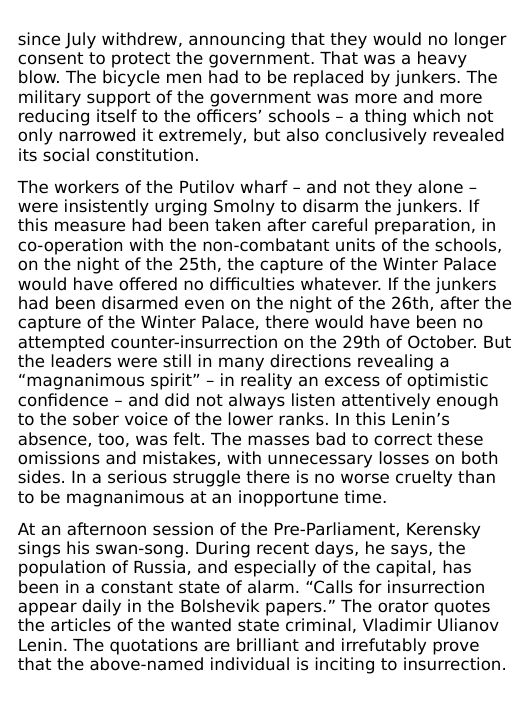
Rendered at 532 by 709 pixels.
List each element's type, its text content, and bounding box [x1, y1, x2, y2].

text The workers of the Putilov wharf – and not they alone – were insistently urging Smolny to disarm the junkers. If this measure had been taken after careful preparation, in co-operation with the non-combatant units of the schools, on the night of the 25th, the capture of the Winter Palace would have offered no difficulties whatever. If the junkers had been disarmed even on the night of the 26th, after the capture of the Winter Palace, there would have been no attempted counter-insurrection on the 29th of October. But the leaders were still in many directions revealing a “magnanimous spirit” – in reality an excess of optimistic confidence – and did not always listen attentively enough to the sober voice of the lower ranks. In this Lenin’s absence, too, was felt. The masses bad to correct these omissions and mistakes, with unnecessary losses on both sides. In a serious struggle there is no worse cruelty than to be magnanimous at an inopportune time. [18, 178, 514, 507]
text At an afternoon session of the Pre-Parliament, Kerensky sings his swan-song. During recent days, he says, the population of Russia, and especially of the capital, has been in a constant state of alarm. “Calls for insurrection appear daily in the Bolshevik papers.” The orator quotes the articles of the wanted state criminal, Vladimir Ulianov Lenin. The quotations are brilliant and irrefutably prove that the above-named individual is inciting to insurrection. [18, 519, 514, 674]
text since July withdrew, announcing that they would no longer consent to protect the government. That was a heavy blow. The bicycle men had to be replaced by junkers. The military support of the government was more and more reducing itself to the officers’ schools – a thing which not only narrowed it extremely, but also conclusively revealed its social constitution. [18, 29, 514, 165]
